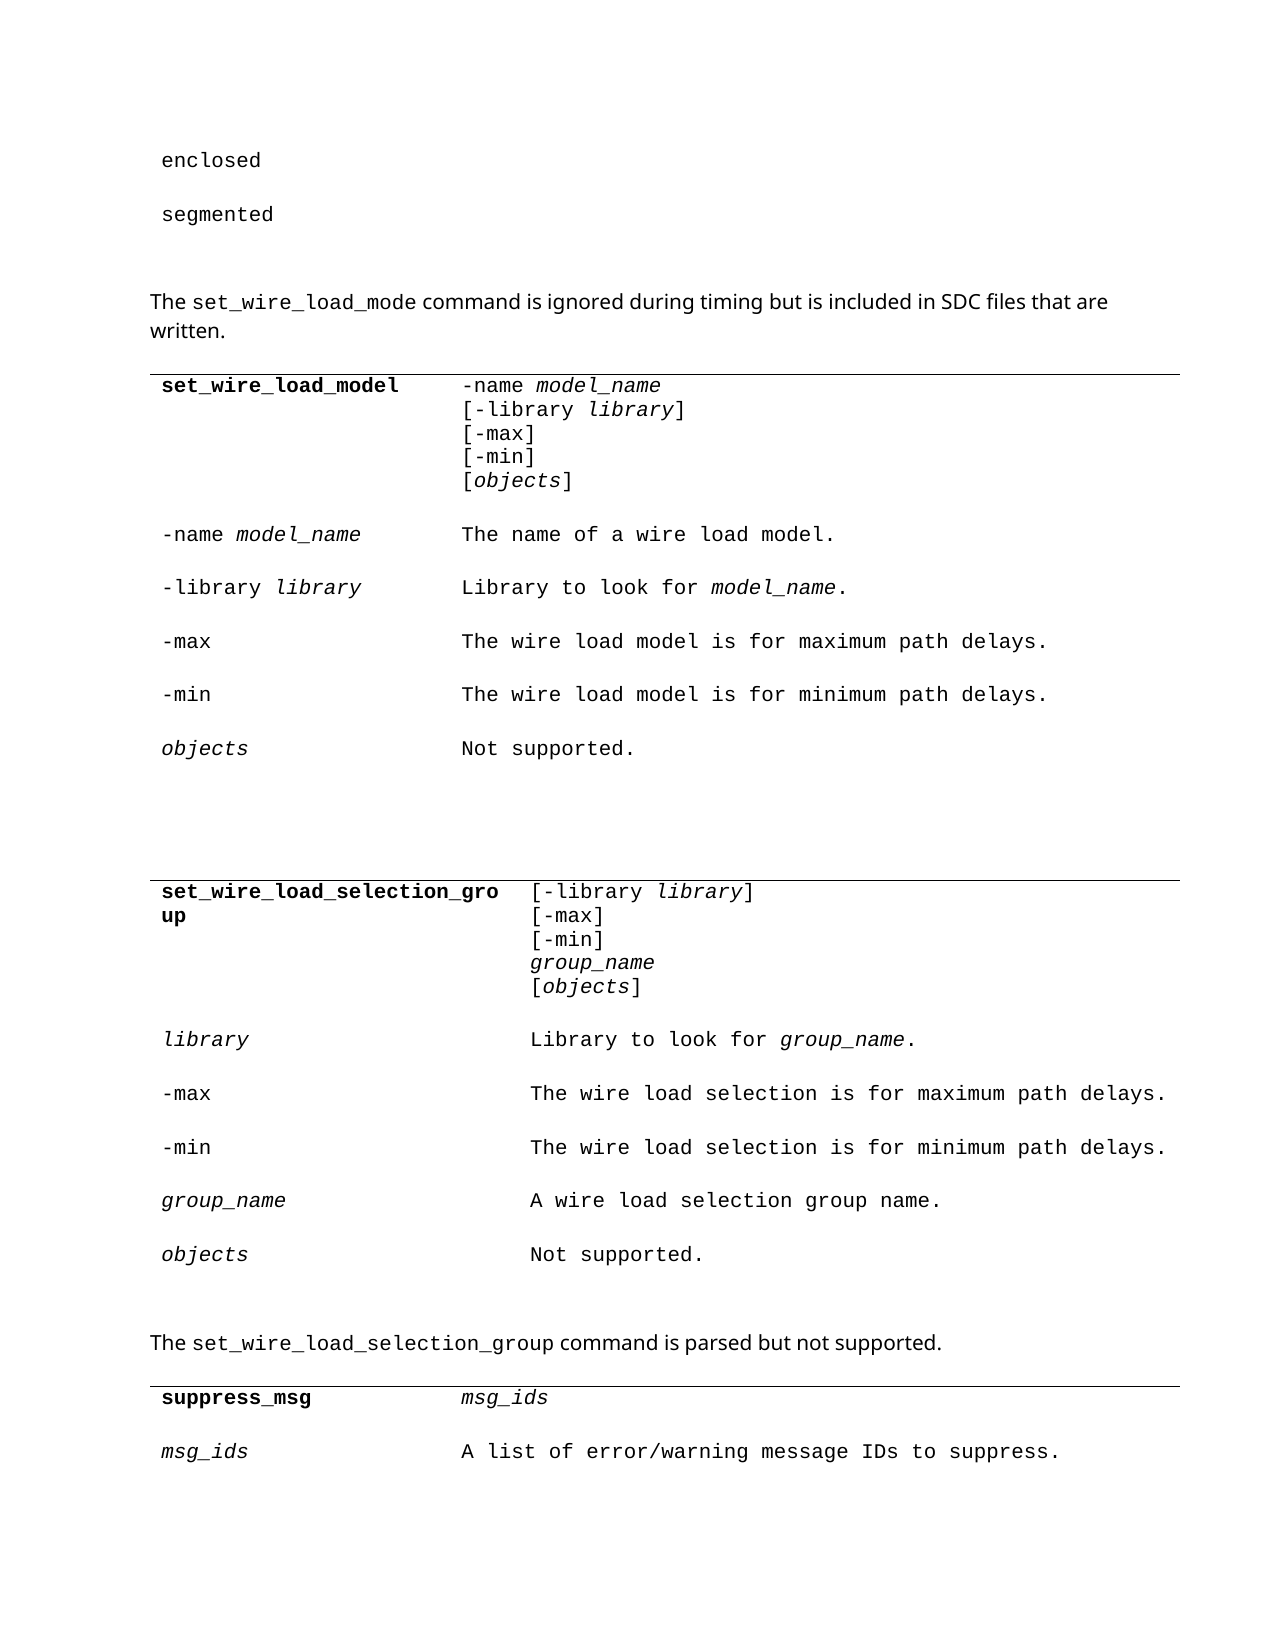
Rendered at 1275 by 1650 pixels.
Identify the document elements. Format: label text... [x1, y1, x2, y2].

table_cell The wire load selection is for minimum path delays. [519, 1137, 1180, 1190]
table_cell Library to look for model_name. [450, 577, 1180, 631]
table_cell -library library [150, 577, 450, 631]
table_cell The wire load selection is for maximum path delays. [519, 1083, 1180, 1137]
table_cell segmented [150, 204, 450, 257]
table_header set_wire_load_selection_group [150, 881, 518, 1029]
table_header set_wire_load_model [150, 375, 450, 523]
table_cell A wire load selection group name. [519, 1190, 1180, 1244]
table_cell msg_ids [150, 1441, 450, 1494]
table_cell -name model_name [150, 524, 450, 577]
text The set_wire_load_mode command is ignored during timing but is included in SDC files that are written. [150, 287, 1180, 344]
table_header -name model_name [-library library] [-max] [-min] [objects] [450, 375, 1180, 523]
table_cell -min [150, 685, 450, 738]
table_cell -min [150, 1137, 518, 1190]
text The set_wire_load_selection_group command is parsed but not supported. [150, 1328, 1180, 1356]
table_cell The name of a wire load model. [450, 524, 1180, 577]
table_header [-library library] [-max] [-min] group_name [objects] [519, 881, 1180, 1029]
table_cell Not supported. [519, 1244, 1180, 1298]
table_cell enclosed [150, 150, 450, 204]
table_cell The wire load model is for minimum path delays. [450, 685, 1180, 738]
table_cell Not supported. [450, 738, 1180, 792]
table_cell objects [150, 738, 450, 792]
table_cell -max [150, 631, 450, 684]
table_cell [450, 204, 1180, 257]
table_cell group_name [150, 1190, 518, 1244]
table_cell Library to look for group_name. [519, 1030, 1180, 1083]
table_cell objects [150, 1244, 518, 1298]
table_cell A list of error/warning message IDs to suppress. [450, 1441, 1180, 1494]
table_header suppress_msg [150, 1387, 450, 1441]
table_cell -max [150, 1083, 518, 1137]
table_cell The wire load model is for maximum path delays. [450, 631, 1180, 684]
table_cell [450, 150, 1180, 204]
table_header msg_ids [450, 1387, 1180, 1441]
table_cell library [150, 1030, 518, 1083]
